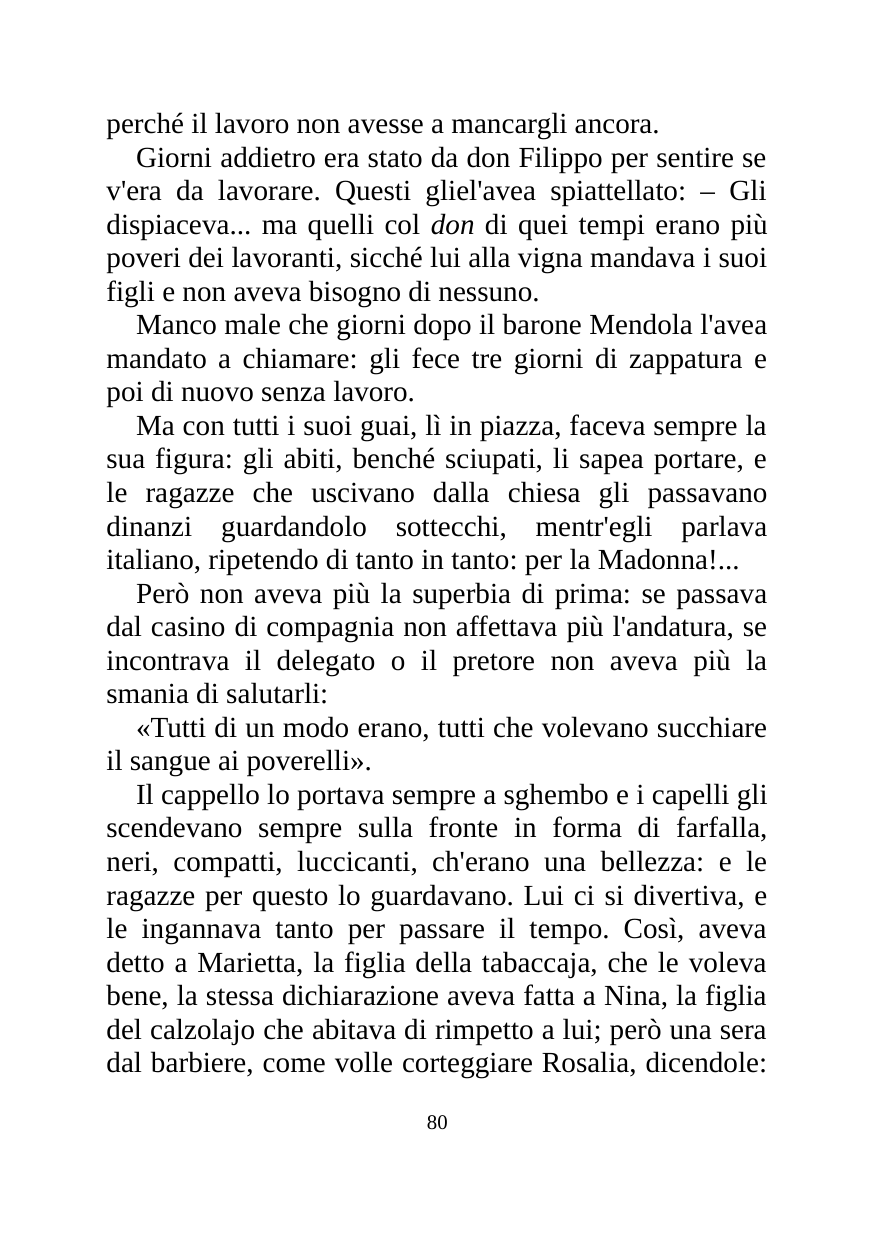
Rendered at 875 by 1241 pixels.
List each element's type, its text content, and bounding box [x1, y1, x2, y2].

text Manco male che giorni dopo il barone Mendola l'avea mandato a chiamare: gli fece tre giorni di zappatura e poi di nuovo senza lavoro. [106, 307, 768, 408]
text Giorni addietro era stato da don Filippo per sentire se v'era da lavorare. Questi gliel'avea spiattellato: – Gli dispiaceva... ma quelli col don di quei tempi erano più poveri dei lavoranti, sicché lui alla vigna mandava i suoi figli e non aveva bisogno di nessuno. [106, 140, 768, 307]
text Ma con tutti i suoi guai, lì in piazza, faceva sempre la sua figura: gli abiti, benché sciupati, li sapea portare, e le ragazze che uscivano dalla chiesa gli passavano dinanzi guardandolo sottecchi, mentr'egli parlava italiano, ripetendo di tanto in tanto: per la Madonna!... [106, 408, 768, 576]
text Il cappello lo portava sempre a sghembo e i capelli gli scendevano sempre sulla fronte in forma di farfalla, neri, compatti, luccicanti, ch'erano una bellezza: e le ragazze per questo lo guardavano. Lui ci si divertiva, e le ingannava tanto per passare il tempo. Così, aveva detto a Marietta, la figlia della tabaccaja, che le voleva bene, la stessa dichiarazione aveva fatta a Nina, la figlia del calzolajo che abitava di rimpetto a lui; però una sera dal barbiere, come volle corteggiare Rosalia, dicendole: [106, 777, 768, 1079]
text perché il lavoro non avesse a mancargli ancora. [106, 106, 768, 140]
text «Tutti di un modo erano, tutti che volevano succhiare il sangue ai poverelli». [106, 710, 768, 777]
text Però non aveva più la superbia di prima: se passava dal casino di compagnia non affettava più l'andatura, se incontrava il delegato o il pretore non aveva più la smania di salutarli: [106, 576, 768, 710]
